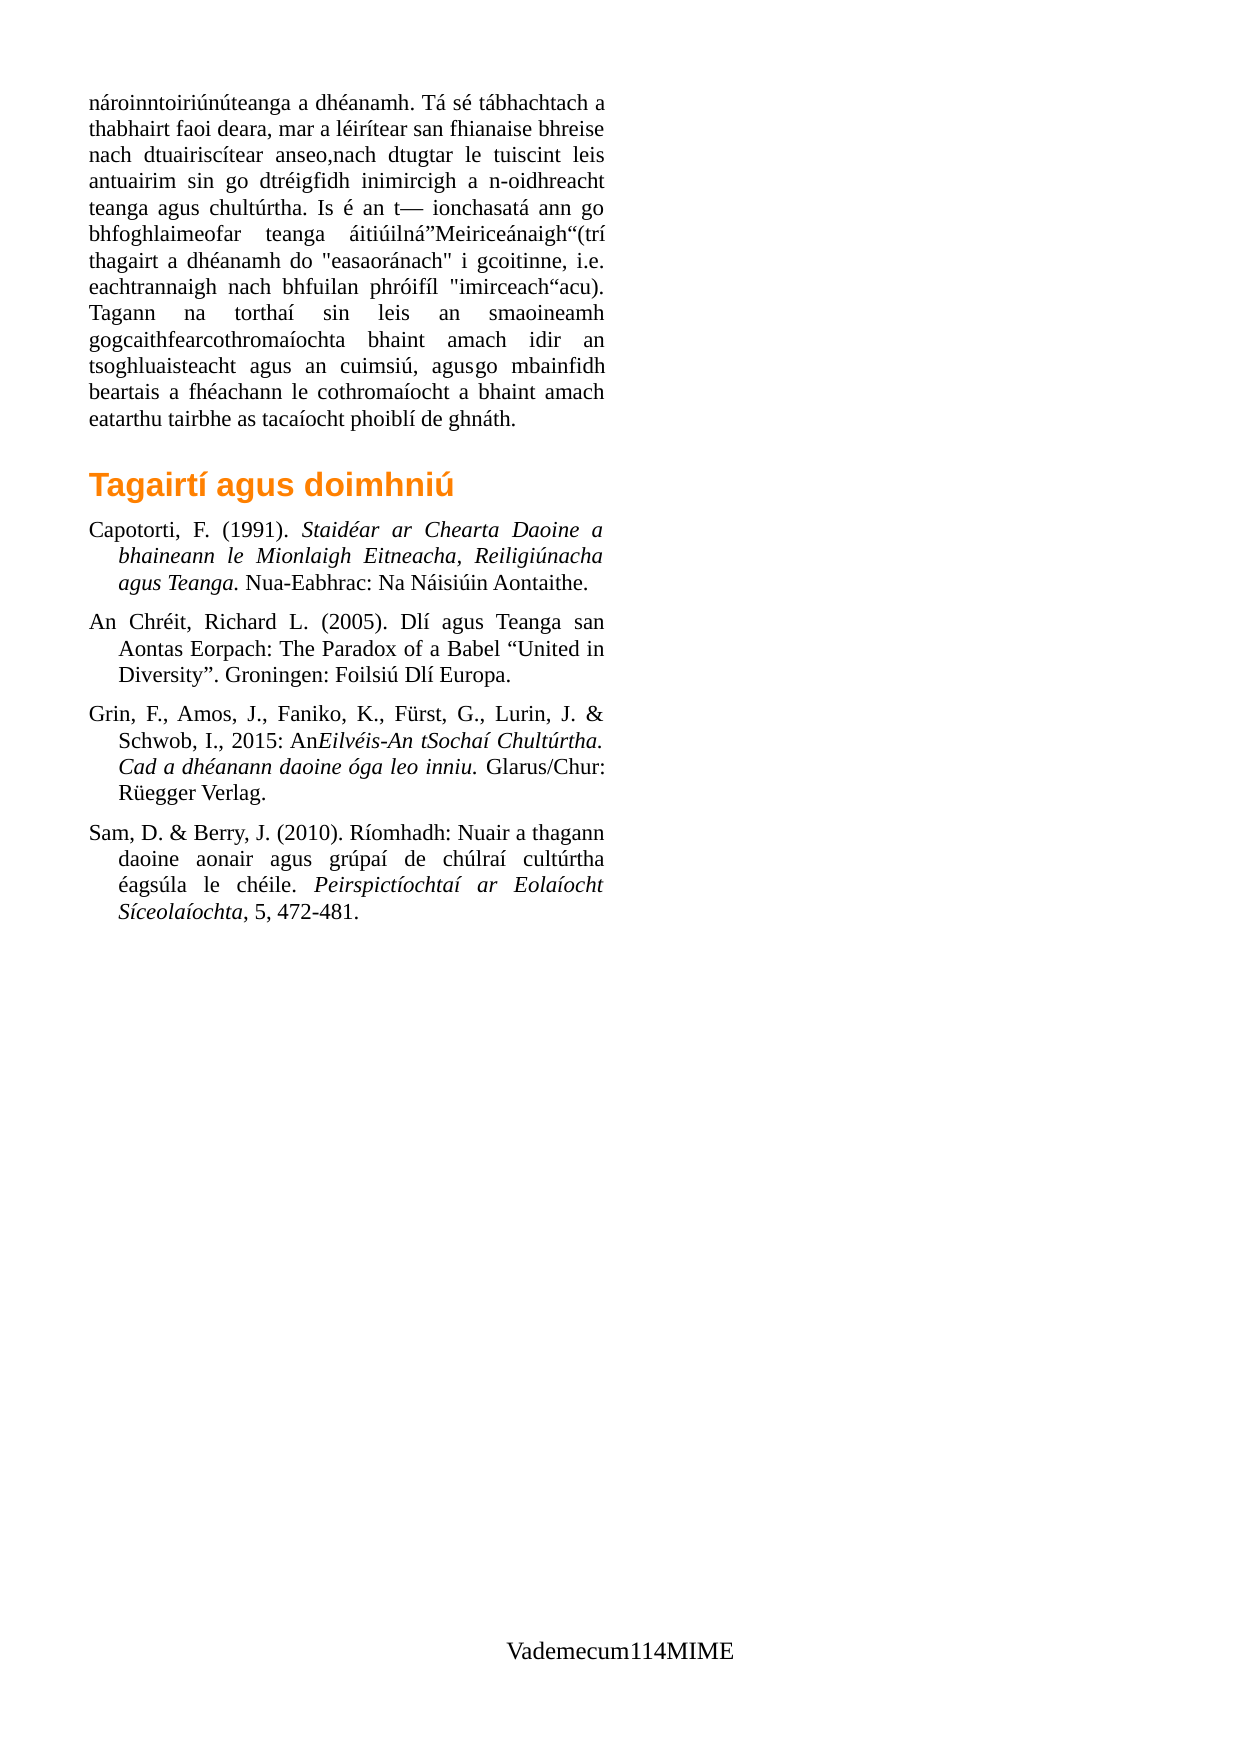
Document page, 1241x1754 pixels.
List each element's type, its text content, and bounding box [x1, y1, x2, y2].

subtitle Tagairtí agus doimhniú [88, 465, 605, 504]
text An Chréit, Richard L. (2005). Dlí agus Teanga san Aontas Eorpach: The Paradox of a Babel “United in Diversity”. Groningen: Foilsiú Dlí Europa. [88, 608, 605, 687]
text nároinntoiriúnúteanga a dhéanamh. Tá sé tábhachtach a thabhairt faoi deara, mar a léirítear san fhianaise bhreise nach dtuairiscítear anseo,nach dtugtar le tuiscint leis antuairim sin go dtréigfidh inimircigh a n-oidhreacht teanga agus chultúrtha. Is é an t— ionchasatá ann go bhfoghlaimeofar teanga áitiúilná”Meiriceánaigh“(trí thagairt a dhéanamh do "easaoránach" i gcoitinne, i.e. eachtrannaigh nach bhfuilan phróifíl "imirceach“acu). Tagann na torthaí sin leis an smaoineamh gogcaithfearcothromaíochta bhaint amach idir an tsoghluaisteacht agus an cuimsiú, agusgo mbainfidh beartais a fhéachann le cothromaíocht a bhaint amach eatarthu tairbhe as tacaíocht phoiblí de ghnáth. [88, 88, 605, 431]
text Capotorti, F. (1991). Staidéar ar Chearta Daoine a bhaineann le Mionlaigh Eitneacha, Reiligiúnacha agus Teanga. Nua-Eabhrac: Na Náisiúin Aontaithe. [88, 516, 605, 595]
text Sam, D. & Berry, J. (2010). Ríomhadh: Nuair a thagann daoine aonair agus grúpaí de chúlraí cultúrtha éagsúla le chéile. Peirspictíochtaí ar Eolaíocht Síceolaíochta, 5, 472-481. [88, 819, 605, 924]
text Grin, F., Amos, J., Faniko, K., Fürst, G., Lurin, J. & Schwob, I., 2015: AnEilvéis-An tSochaí Chultúrtha. Cad a dhéanann daoine óga leo inniu. Glarus/Chur: Rüegger Verlag. [88, 700, 605, 806]
